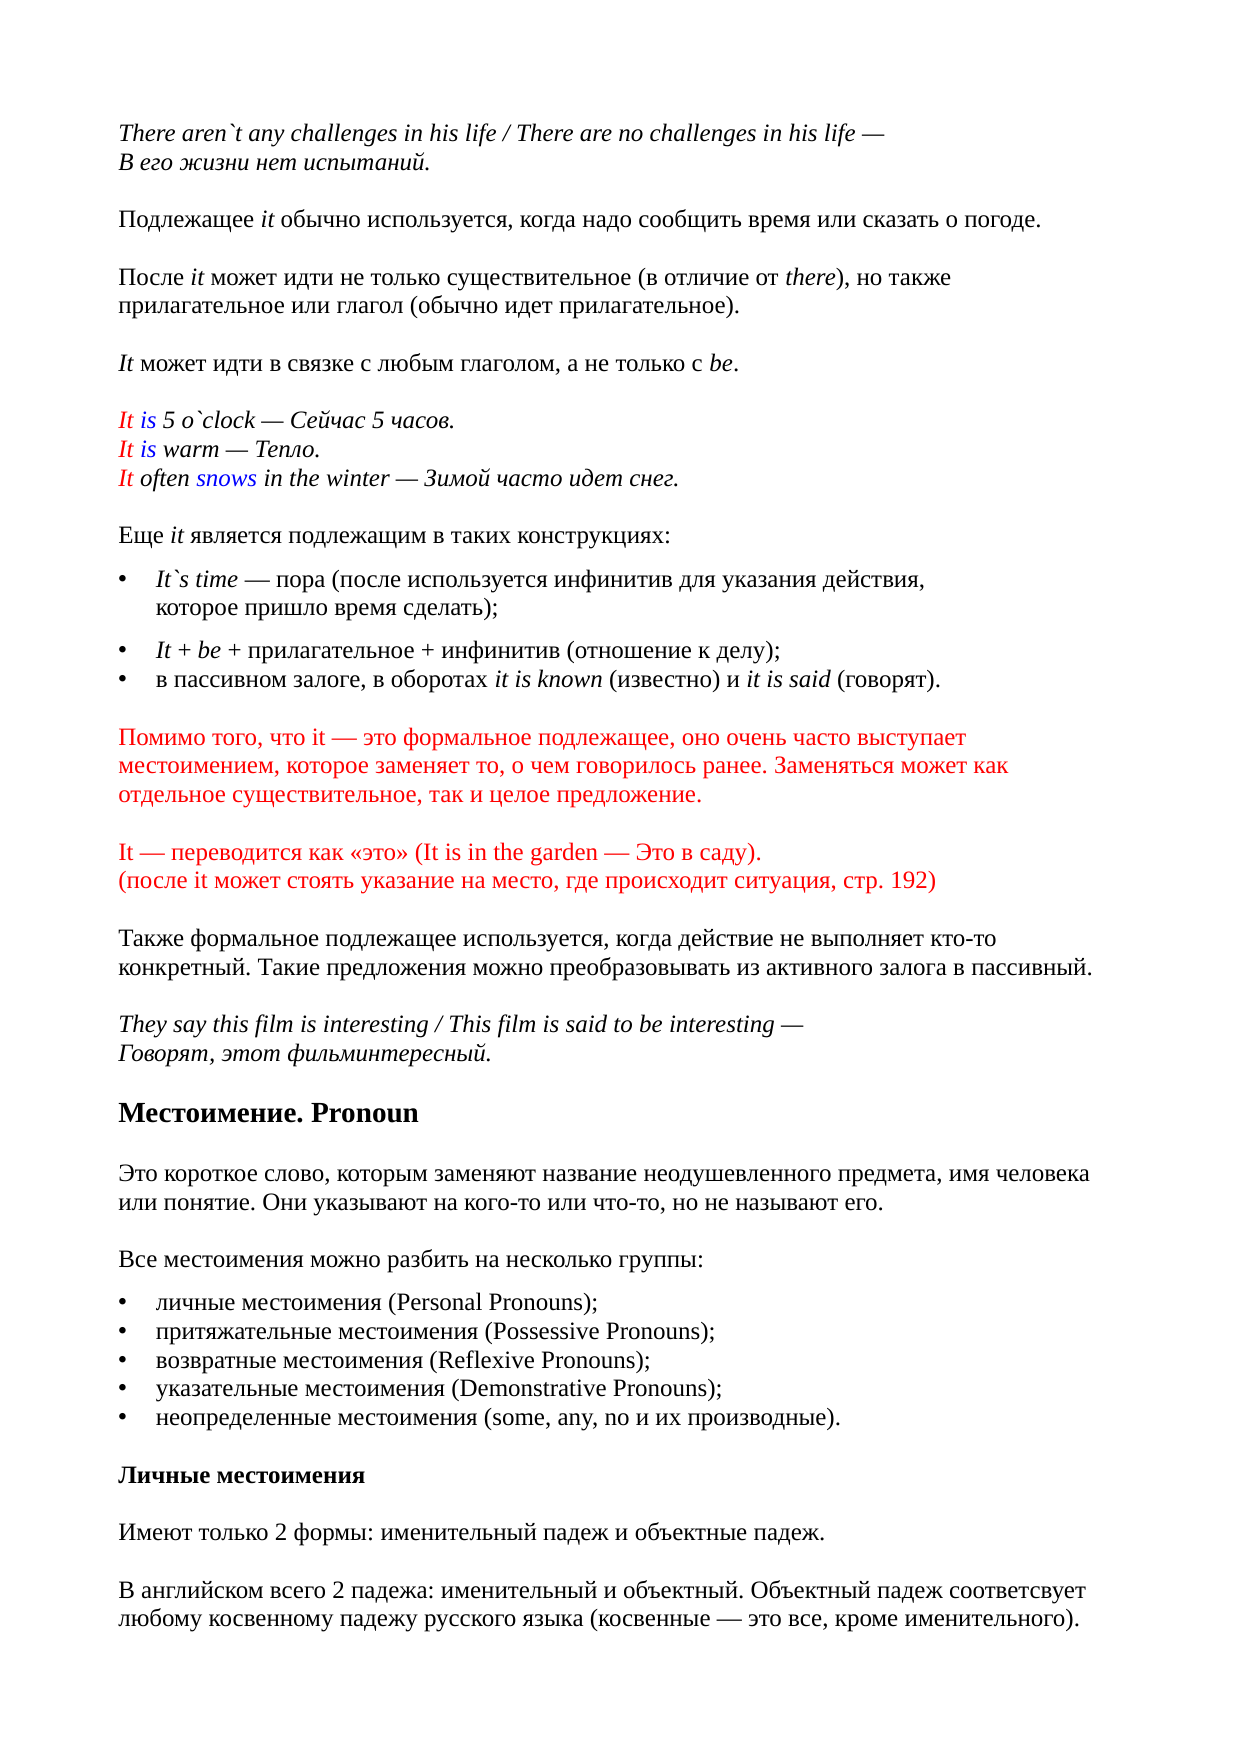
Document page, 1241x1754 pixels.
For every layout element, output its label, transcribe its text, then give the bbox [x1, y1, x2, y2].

list It + be + прилагательное + инфинитив (отношение к делу); [118, 636, 1122, 664]
list неопределенные местоимения (some, any, no и их производные). [118, 1402, 1122, 1431]
list указательные местоимения (Demonstrative Pronouns); [118, 1373, 1122, 1402]
text В английском всего 2 падежа: именительный и объектный. Объектный падеж соответсвует любому косвенному падежу русского языка (косвенные — это все, кроме именительного). [118, 1575, 1122, 1632]
text После it может идти не только существительное (в отличие от there), но также прилагательное или глагол (обычно идет прилагательное). [118, 262, 1122, 319]
text They say this film is interesting / This film is said to be interesting — [118, 1009, 1122, 1038]
list притяжательные местоимения (Possessive Pronouns); [118, 1316, 1122, 1345]
text Подлежащее it обычно используется, когда надо сообщить время или сказать о погоде. [118, 204, 1122, 233]
list личные местоимения (Personal Pronouns); [118, 1287, 1122, 1316]
text Это короткое слово, которым заменяют название неодушевленного предмета, имя человека или понятие. Они указывают на кого-то или что-то, но не называют его. [118, 1158, 1122, 1215]
text Говорят, этот фильминтересный. [118, 1038, 1122, 1067]
text It often snows in the winter — Зимой часто идет снег. [118, 463, 1122, 492]
text There aren`t any challenges in his life / There are no challenges in his life — [118, 118, 1122, 147]
text Местоимение. Pronoun [118, 1096, 1122, 1129]
text Еще it является подлежащим в таких конструкциях: [118, 521, 1122, 549]
list It`s time — пора (после используется инфинитив для указания действия, [118, 564, 1122, 592]
text (после it может стоять указание на место, где происходит ситуация, стр. 192) [118, 866, 1122, 894]
text It может идти в связке с любым глаголом, а не только с be. [118, 348, 1122, 377]
list в пассивном залоге, в оборотах it is known (известно) и it is said (говорят). [118, 664, 1122, 693]
list которое пришло время сделать); [118, 592, 1122, 621]
list возвратные местоимения (Reflexive Pronouns); [118, 1345, 1122, 1373]
text В его жизни нет испытаний. [118, 147, 1122, 176]
text Имеют только 2 формы: именительный падеж и объектные падеж. [118, 1517, 1122, 1546]
text It is 5 o`clock — Сейчас 5 часов. [118, 406, 1122, 434]
text It is warm — Тепло. [118, 434, 1122, 463]
text Помимо того, что it — это формальное подлежащее, оно очень часто выступает местоимением, которое заменяет то, о чем говорилось ранее. Заменяться может как отдельное существительное, так и целое предложение. [118, 722, 1122, 808]
text Личные местоимения [118, 1460, 1122, 1488]
text Все местоимения можно разбить на несколько группы: [118, 1244, 1122, 1273]
text It — переводится как «это» (It is in the garden — Это в саду). [118, 837, 1122, 866]
text Также формальное подлежащее используется, когда действие не выполняет кто-то конкретный. Такие предложения можно преобразовывать из активного залога в пассивный. [118, 923, 1122, 981]
